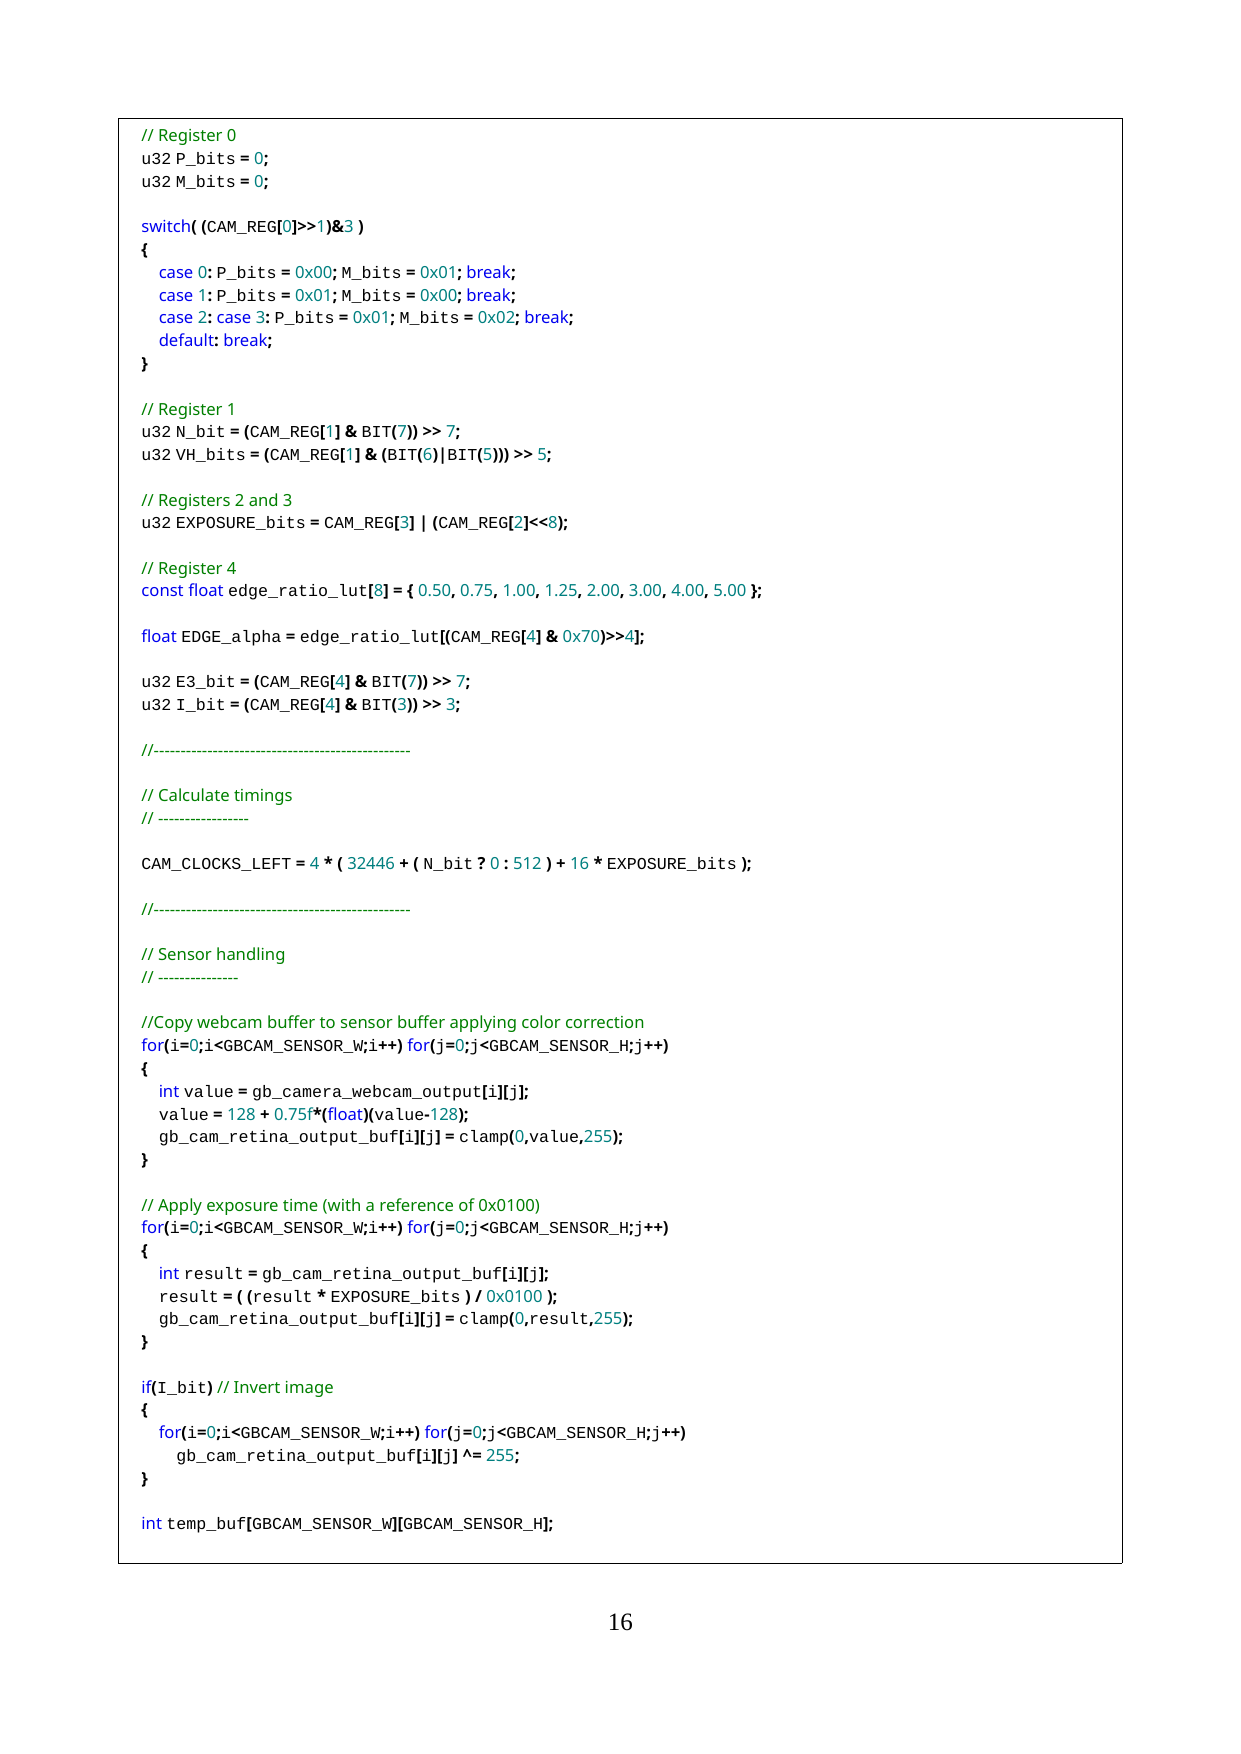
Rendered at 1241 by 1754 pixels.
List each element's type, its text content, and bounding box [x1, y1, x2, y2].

table_header ----------------- // Register 0 u32 P_bits = 0; u32 M_bits = 0; switch( (CAM_REG[0]>>1)&3 ) { case 0: P_bits = 0x00; M_bits = 0x01; break; case 1: P_bits = 0x01; M_bits = 0x00; break; case 2: case 3: P_bits = 0x01; M_bits = 0x02; break; default: break; } // Register 1 u32 N_bit = (CAM_REG[1] & BIT(7)) >> 7; u32 VH_bits = (CAM_REG[1] & (BIT(6)|BIT(5))) >> 5; // Registers 2 and 3 u32 EXPOSURE_bits = CAM_REG[3] | (CAM_REG[2]<<8); // Register 4 const float edge_ratio_lut[8] = { 0.50, 0.75, 1.00, 1.25, 2.00, 3.00, 4.00, 5.00 }; float EDGE_alpha = edge_ratio_lut[(CAM_REG[4] & 0x70)>>4]; u32 E3_bit = (CAM_REG[4] & BIT(7)) >> 7; u32 I_bit = (CAM_REG[4] & BIT(3)) >> 3; //------------------------------------------------ // Calculate timings // ----------------- CAM_CLOCKS_LEFT = 4 * ( 32446 + ( N_bit ? 0 : 512 ) + 16 * EXPOSURE_bits ); //------------------------------------------------ // Sensor handling // --------------- //Copy webcam buffer to sensor buffer applying color correction for(i=0;i<GBCAM_SENSOR_W;i++) for(j=0;j<GBCAM_SENSOR_H;j++) { int value = gb_camera_webcam_output[i][j]; value = 128 + 0.75f*(float)(value-128); gb_cam_retina_output_buf[i][j] = clamp(0,value,255); } // Apply exposure time (with a reference of 0x0100) for(i=0;i<GBCAM_SENSOR_W;i++) for(j=0;j<GBCAM_SENSOR_H;j++) { int result = gb_cam_retina_output_buf[i][j]; result = ( (result * EXPOSURE_bits ) / 0x0100 ); gb_cam_retina_output_buf[i][j] = clamp(0,result,255); } if(I_bit) // Invert image { for(i=0;i<GBCAM_SENSOR_W;i++) for(j=0;j<GBCAM_SENSOR_H;j++) gb_cam_retina_output_buf[i][j] ^= 255; } int temp_buf[GBCAM_SENSOR_W][GBCAM_SENSOR_H]; [119, 119, 1122, 1563]
